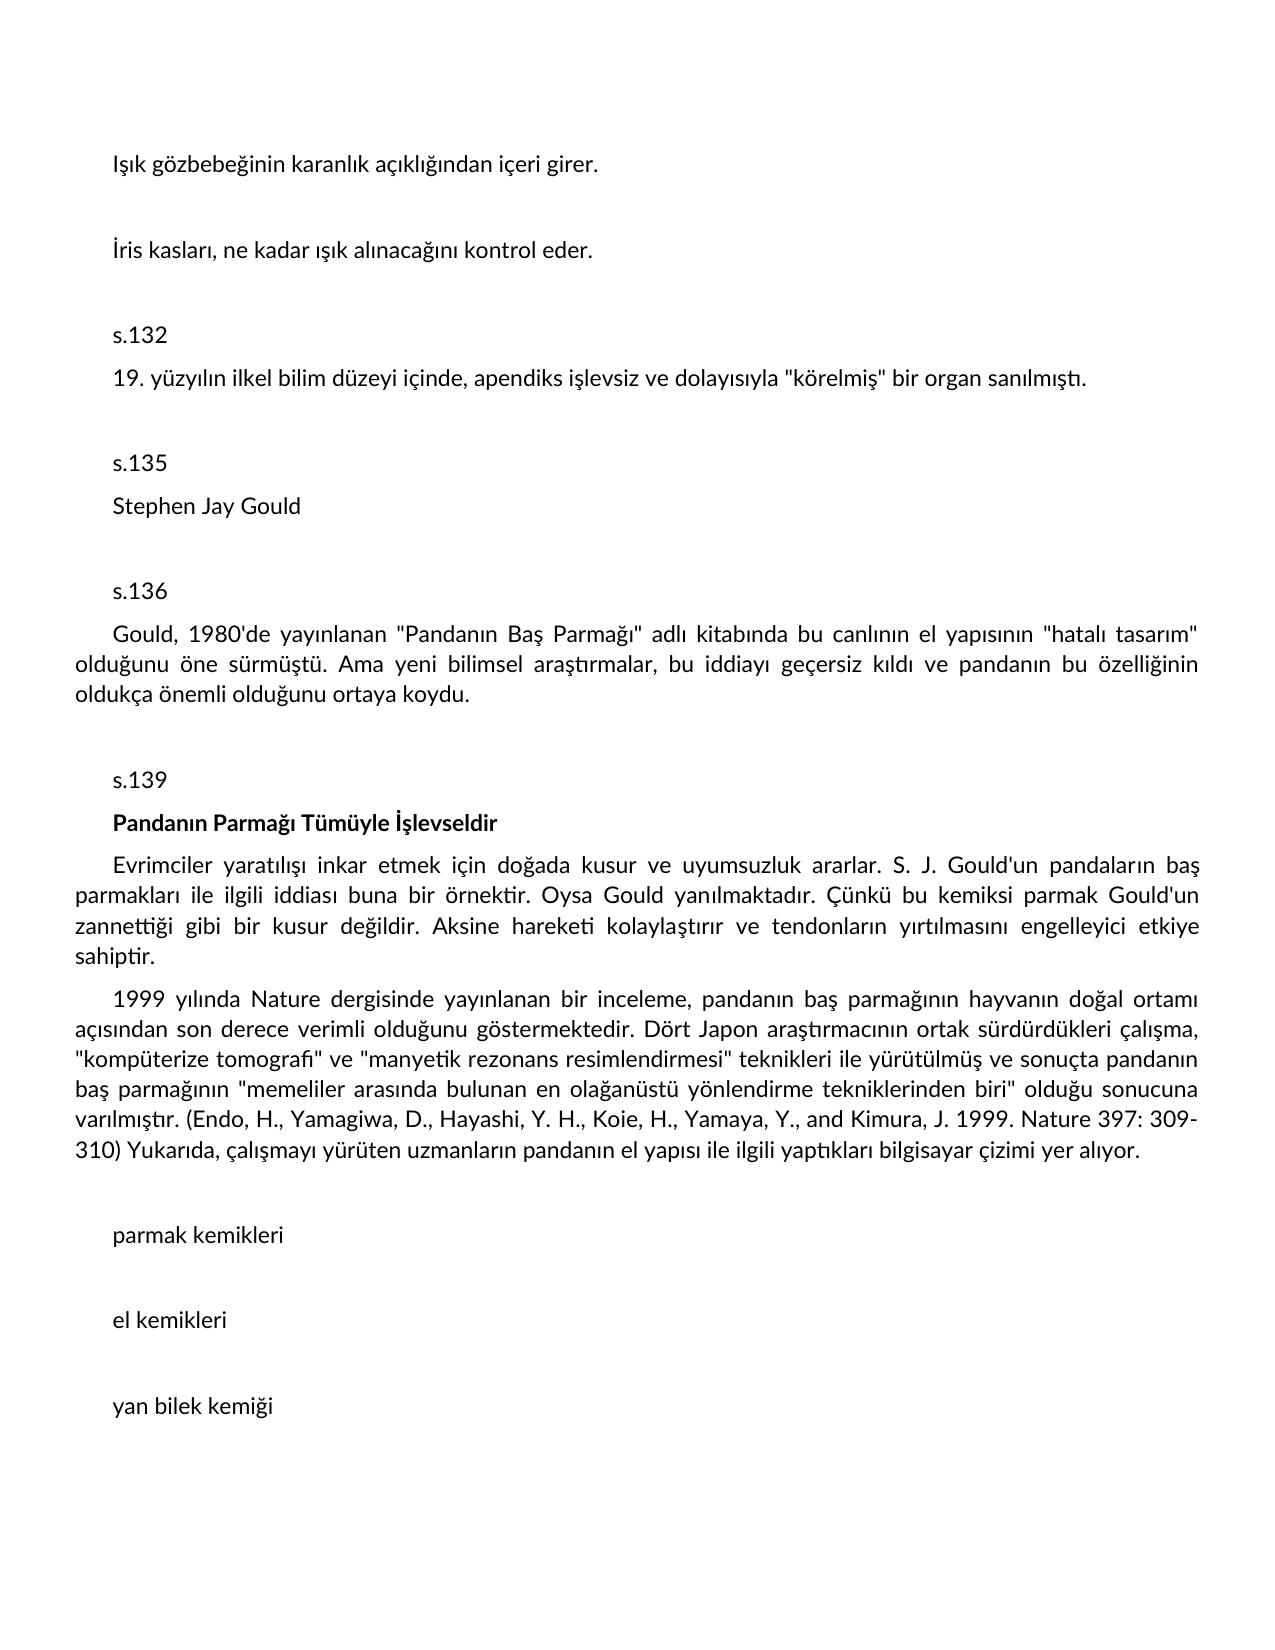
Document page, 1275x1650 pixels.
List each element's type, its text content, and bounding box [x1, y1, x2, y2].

text s.135 [75, 449, 1200, 476]
text s.136 [75, 577, 1200, 604]
text Stephen Jay Gould [75, 492, 1200, 519]
text s.139 [75, 766, 1200, 793]
text İris kasları, ne kadar ışık alınacağını kontrol eder. [75, 235, 1200, 263]
text el kemikleri [75, 1306, 1200, 1334]
text 1999 yılında Nature dergisinde yayınlanan bir inceleme, pandanın baş parmağının hayvanın doğal ortamı açısından son derece verimli olduğunu göstermektedir. Dört Japon araştırmacının ortak sürdürdükleri çalışma, "kompüterize tomografi" ve "manyetik rezonans resimlendirmesi" teknikleri ile yürütülmüş ve sonuçta pandanın baş parmağının "memeliler arasında bulunan en olağanüstü yönlendirme tekniklerinden biri" olduğu sonucuna varılmıştır. (Endo, H., Yamagiwa, D., Hayashi, Y. H., Koie, H., Yamaya, Y., and Kimura, J. 1999. Nature 397: 309-310) Yukarıda, çalışmayı yürüten uzmanların pandanın el yapısı ile ilgili yaptıkları bilgisayar çizimi yer alıyor. [75, 984, 1200, 1163]
text Gould, 1980'de yayınlanan "Pandanın Baş Parmağı" adlı kitabında bu canlının el yapısının "hatalı tasarım" olduğunu öne sürmüştü. Ama yeni bilimsel araştırmalar, bu iddiayı geçersiz kıldı ve pandanın bu özelliğinin oldukça önemli olduğunu ortaya koydu. [75, 620, 1200, 708]
text parmak kemikleri [75, 1221, 1200, 1248]
text Pandanın Parmağı Tümüyle İşlevseldir [75, 808, 1200, 836]
text 19. yüzyılın ilkel bilim düzeyi içinde, apendiks işlevsiz ve dolayısıyla "körelmiş" bir organ sanılmıştı. [75, 363, 1200, 391]
text Evrimciler yaratılışı inkar etmek için doğada kusur ve uyumsuzluk ararlar. S. J. Gould'un pandaların baş parmakları ile ilgili iddiası buna bir örnektir. Oysa Gould yanılmaktadır. Çünkü bu kemiksi parmak Gould'un zannettiği gibi bir kusur değildir. Aksine hareketi kolaylaştırır ve tendonların yırtılmasını engelleyici etkiye sahiptir. [75, 851, 1200, 969]
text s.132 [75, 321, 1200, 348]
text Işık gözbebeğinin karanlık açıklığından içeri girer. [75, 150, 1200, 177]
text yan bilek kemiği [75, 1392, 1200, 1419]
